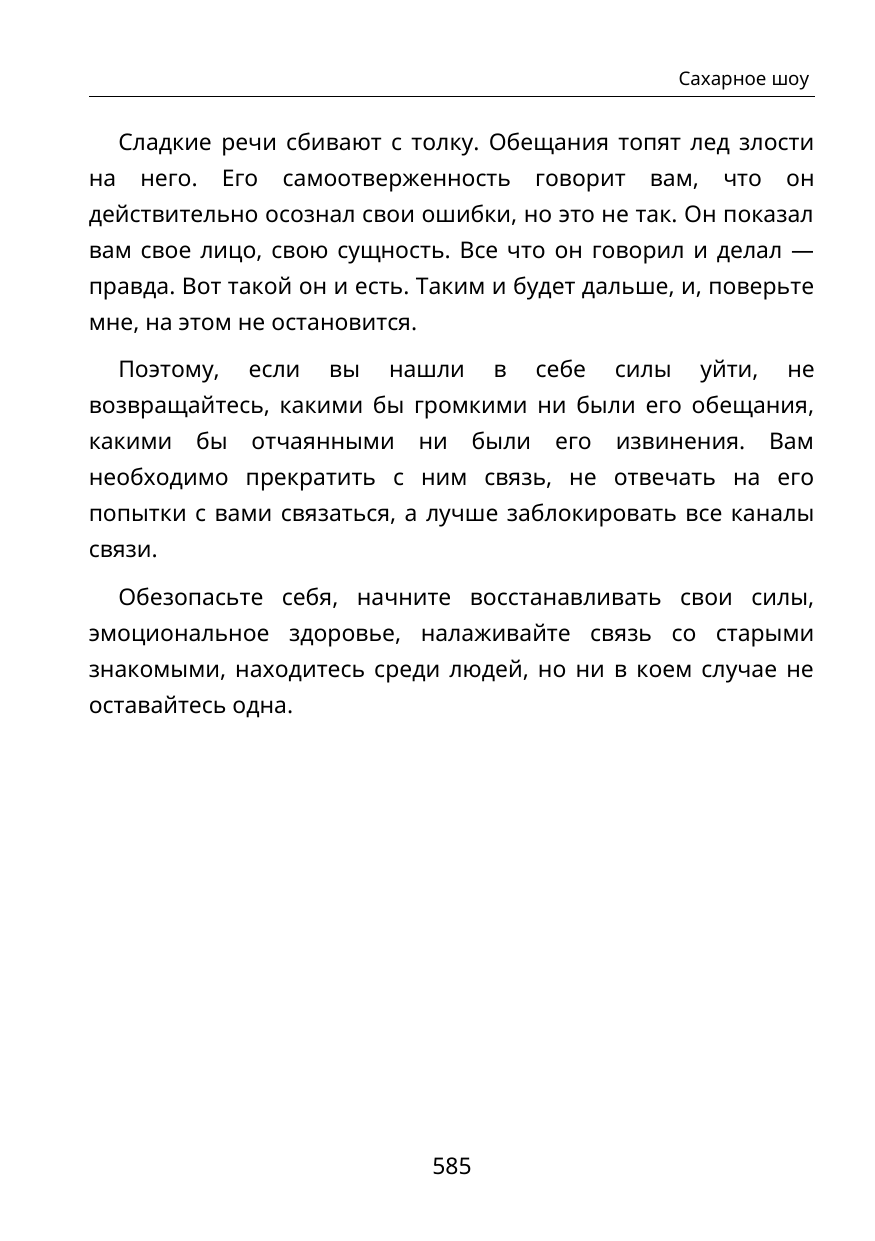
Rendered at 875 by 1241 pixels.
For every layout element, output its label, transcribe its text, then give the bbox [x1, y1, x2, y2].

text Обезопасьте себя, начните восстанавливать свои силы, эмоциональное здоровье, налаживайте связь со старыми знакомыми, находитесь среди людей, но ни в коем случае не оставайтесь одна. [88, 581, 815, 720]
text Поэтому, если вы нашли в себе силы уйти, не возвращайтесь, какими бы громкими ни были его обещания, какими бы отчаянными ни были его извинения. Вам необходимо прекратить с ним связь, не отвечать на его попытки с вами связаться, а лучше заблокировать все каналы связи. [88, 353, 815, 564]
text Сладкие речи сбивают с толку. Обещания топят лед злости на него. Его самоотверженность говорит вам, что он действительно осознал свои ошибки, но это не так. Он показал вам свое лицо, свою сущность. Все что он говорил и делал — правда. Вот такой он и есть. Таким и будет дальше, и, поверьте мне, на этом не остановится. [88, 126, 815, 337]
